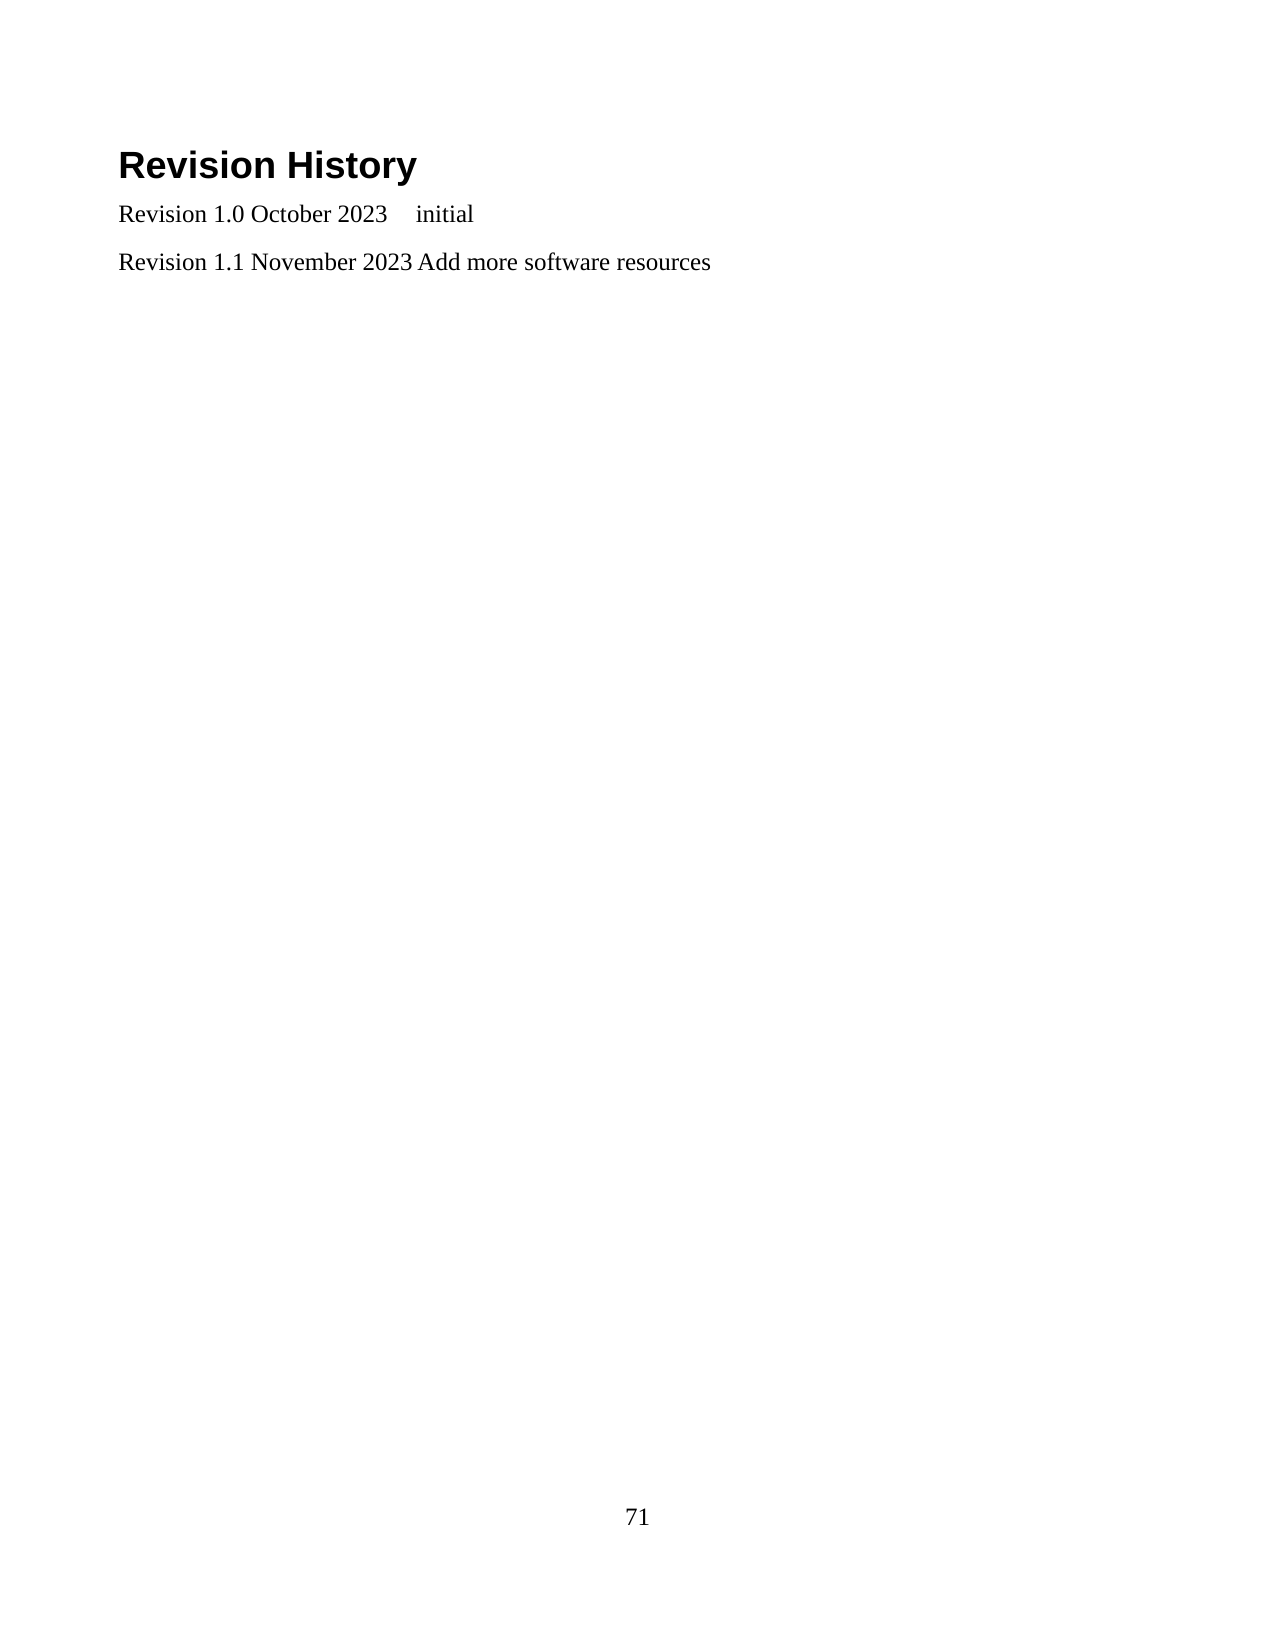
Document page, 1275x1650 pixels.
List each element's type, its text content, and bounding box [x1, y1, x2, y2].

text Revision 1.0 October 2023 initial [118, 199, 1157, 228]
text Revision 1.1 November 2023 Add more software resources [118, 247, 1157, 276]
subtitle Revision History [118, 143, 1157, 187]
